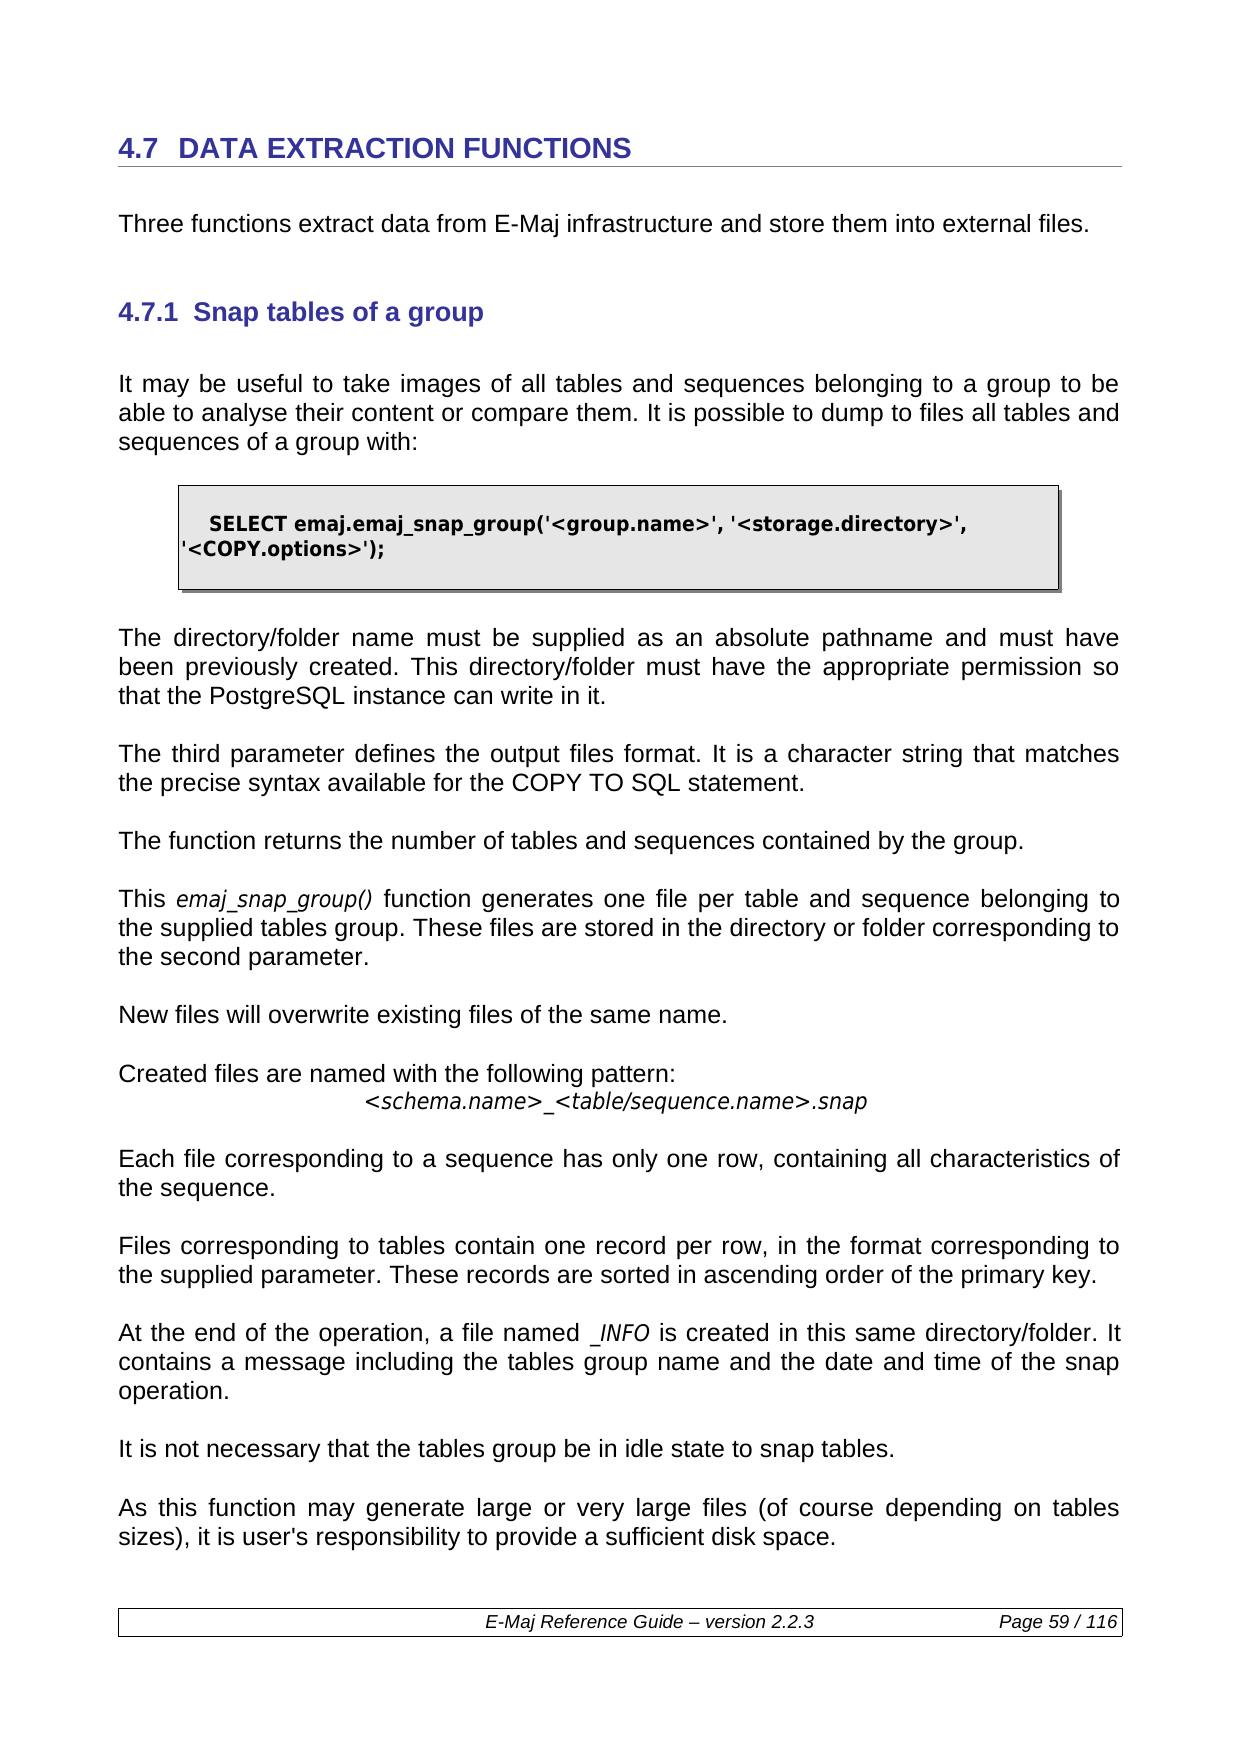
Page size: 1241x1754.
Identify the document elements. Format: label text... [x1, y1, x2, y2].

text <schema.name>_<table/sequence.name>.snap [118, 1088, 1122, 1114]
text The third parameter defines the output files format. It is a character string that matches the precise syntax available for the COPY TO SQL statement. [118, 739, 1122, 797]
text It is not necessary that the tables group be in idle state to snap tables. [118, 1434, 1122, 1463]
text SELECT emaj.emaj_snap_group('<group.name>', '<storage.directory>', '<COPY.options>'); [179, 509, 1058, 558]
text The function returns the number of tables and sequences contained by the group. [118, 826, 1122, 855]
text Each file corresponding to a sequence has only one row, containing all characteristics of the sequence. [118, 1144, 1122, 1202]
subtitle Data extraction functions [118, 131, 1122, 166]
text The directory/folder name must be supplied as an absolute pathname and must have been previously created. This directory/folder must have the appropriate permission so that the PostgreSQL instance can write in it. [118, 623, 1122, 710]
text Created files are named with the following pattern: [118, 1058, 1122, 1088]
text Files corresponding to tables contain one record per row, in the format corresponding to the supplied parameter. These records are sorted in ascending order of the primary key. [118, 1231, 1122, 1289]
subtitle Snap tables of a group [118, 296, 1122, 327]
text It may be useful to take images of all tables and sequences belonging to a group to be able to analyse their content or compare them. It is possible to dump to files all tables and sequences of a group with: [118, 369, 1122, 456]
text This emaj_snap_group() function generates one file per table and sequence belonging to the supplied tables group. These files are stored in the directory or folder corresponding to the second parameter. [118, 884, 1122, 971]
text New files will overwrite existing files of the same name. [118, 1000, 1122, 1029]
text At the end of the operation, a file named _INFO is created in this same directory/folder. It contains a message including the tables group name and the date and time of the snap operation. [118, 1318, 1122, 1405]
text Three functions extract data from E-Maj infrastructure and store them into external files. [118, 209, 1122, 238]
text As this function may generate large or very large files (of course depending on tables sizes), it is user's responsibility to provide a sufficient disk space. [118, 1492, 1122, 1551]
